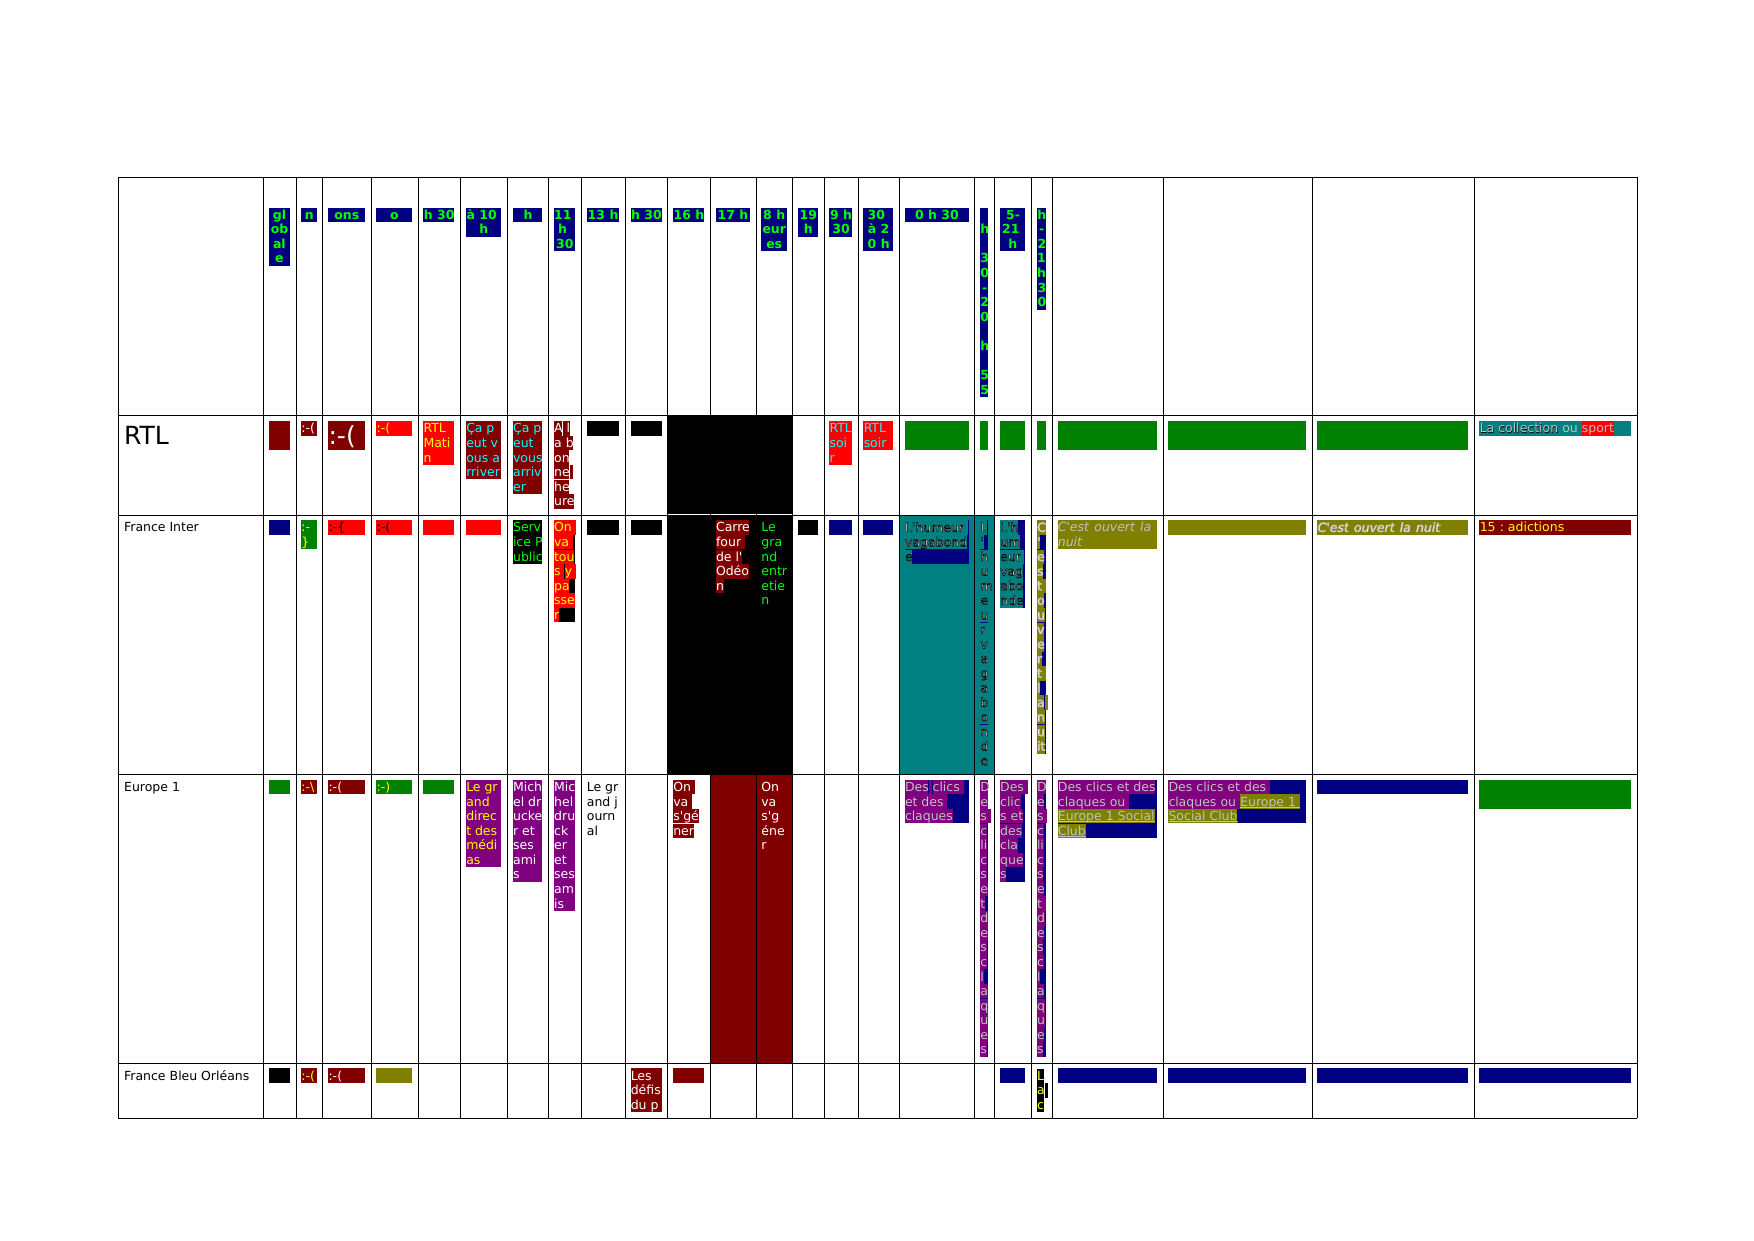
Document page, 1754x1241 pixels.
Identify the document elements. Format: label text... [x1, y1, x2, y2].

table_cell [793, 416, 824, 514]
table_cell [668, 1064, 710, 1118]
table_cell [793, 775, 824, 1063]
table_header 13 h [582, 178, 625, 415]
table_cell [1475, 1064, 1637, 1118]
table_cell [1313, 775, 1474, 1063]
table_cell Des clics et des claques [995, 775, 1031, 1063]
table_cell :-) [372, 775, 418, 1063]
table_cell 15 : adictions [1475, 516, 1637, 774]
table_header h [508, 178, 548, 415]
table_header n [297, 178, 322, 415]
table_cell [975, 1064, 994, 1118]
table_header [1053, 178, 1163, 415]
table_cell [419, 775, 460, 1063]
table_cell RTL Matin [419, 416, 460, 514]
table_header [1313, 178, 1474, 415]
table_cell [668, 516, 710, 774]
table_cell [264, 416, 296, 514]
table_cell [859, 775, 899, 1063]
table_cell [626, 416, 667, 514]
table_cell Carrefour de l'Odéon [711, 516, 756, 774]
table_header 30 à 20 h [859, 178, 899, 415]
table_cell [461, 516, 507, 774]
table_cell L'humeur vagabonde [995, 516, 1031, 774]
table_cell [264, 516, 296, 774]
table_cell L'humeur vagabonde [975, 516, 994, 774]
table_cell RTL [119, 416, 263, 514]
table_header o [372, 178, 418, 415]
table_cell L'humeur vagabonde [900, 516, 974, 774]
table_cell :-( [323, 416, 371, 514]
table_cell :-( [323, 1064, 371, 1118]
table_header 0 h 30 [900, 178, 974, 415]
table_header [119, 178, 263, 415]
table_cell :-( [297, 1064, 322, 1118]
table_header 19 h [793, 178, 824, 415]
table_cell [711, 775, 756, 1063]
table_cell [900, 416, 974, 514]
table_cell Des clics et des claques [975, 775, 994, 1063]
table_cell :-{ [323, 516, 371, 774]
table_cell [900, 1064, 974, 1118]
table_cell C'est ouvert la nuit [1032, 516, 1052, 774]
table_cell [711, 416, 756, 514]
table_cell RTL soir [825, 416, 858, 514]
table_cell Le grand direct des médias [461, 775, 507, 1063]
table_cell :-( [372, 516, 418, 774]
table_header globale [264, 178, 296, 415]
table_cell Des clics et des claques [900, 775, 974, 1063]
table_header h-21 h 30 [1032, 178, 1052, 415]
table_cell On va tous y passer [549, 516, 581, 774]
table_cell France Inter [119, 516, 263, 774]
table_cell Michel drucker et ses amis [508, 775, 548, 1063]
table_cell [825, 775, 858, 1063]
table_header à 10 h [461, 178, 507, 415]
table_cell [264, 1064, 296, 1118]
table_cell [1313, 1064, 1474, 1118]
table_cell [975, 416, 994, 514]
table_cell La c [1032, 1064, 1052, 1118]
table_header 16 h [668, 178, 710, 415]
table_cell :-( [323, 775, 371, 1063]
table_cell [1164, 1064, 1312, 1118]
table_cell Michel drucker et ses amis [549, 775, 581, 1063]
table_cell [549, 1064, 581, 1118]
table_cell Europe 1 [119, 775, 263, 1063]
table_cell [582, 416, 625, 514]
table_cell La collection ou sport [1475, 416, 1637, 514]
table_cell RTL soir [859, 416, 899, 514]
table_cell [582, 516, 625, 774]
table_cell [626, 516, 667, 774]
table_header 17 h [711, 178, 756, 415]
table_header h 30 [626, 178, 667, 415]
table_cell C'est ouvert la nuit [1313, 516, 1474, 774]
table_cell Des clics et des claques ou Europe 1 Social Club [1164, 775, 1312, 1063]
table_cell [859, 516, 899, 774]
table_cell Le grand entretien [757, 516, 792, 774]
table_cell [461, 1064, 507, 1118]
table_cell [626, 775, 667, 1063]
table_cell [1313, 416, 1474, 514]
table_header [1164, 178, 1312, 415]
table_cell [1164, 516, 1312, 774]
table_header 8 heures [757, 178, 792, 415]
table_cell [995, 416, 1031, 514]
table_cell :-( [372, 416, 418, 514]
table_cell Le grand journal [582, 775, 625, 1063]
table_cell On va s'géner [668, 775, 710, 1063]
table_cell [757, 416, 792, 514]
table_cell [859, 1064, 899, 1118]
table_header 9 h 30 [825, 178, 858, 415]
table_cell [264, 775, 296, 1063]
table_cell [711, 1064, 756, 1118]
table_cell Des clics et des claques [1032, 775, 1052, 1063]
table_cell :-\ [297, 775, 322, 1063]
table_cell [793, 1064, 824, 1118]
table_cell Les défis du p [626, 1064, 667, 1118]
table_cell [793, 516, 824, 774]
table_cell [825, 516, 858, 774]
table_cell [757, 1064, 792, 1118]
table_cell [1032, 416, 1052, 514]
table_cell [582, 1064, 625, 1118]
table_header 5-21 h [995, 178, 1031, 415]
table_cell [825, 1064, 858, 1118]
table_header h 30 [419, 178, 460, 415]
table_cell [1475, 775, 1637, 1063]
table_cell [419, 516, 460, 774]
table_cell Ça peut vous arriver [508, 416, 548, 514]
table_header [1475, 178, 1637, 415]
table_cell [1053, 416, 1163, 514]
table_header 11 h 30 [549, 178, 581, 415]
table_cell A la bonne heure [549, 416, 581, 514]
table_cell France Bleu Orléans [119, 1064, 263, 1118]
table_cell C'est ouvert la nuit [1053, 516, 1163, 774]
table_cell On va s'géner [757, 775, 792, 1063]
table_header ons [323, 178, 371, 415]
table_cell [419, 1064, 460, 1118]
table_cell [1164, 416, 1312, 514]
table_cell [1053, 1064, 1163, 1118]
table_cell :-( [297, 416, 322, 514]
table_header h 30-20 h 55 [975, 178, 994, 415]
table_cell :-} [297, 516, 322, 774]
table_cell Des clics et des claques ou Europe 1 Social Club [1053, 775, 1163, 1063]
table_cell Ça peut vous arriver [461, 416, 507, 514]
table_cell [668, 416, 710, 514]
table_cell [372, 1064, 418, 1118]
table_cell [508, 1064, 548, 1118]
table_cell [995, 1064, 1031, 1118]
table_cell Service Public [508, 516, 548, 774]
